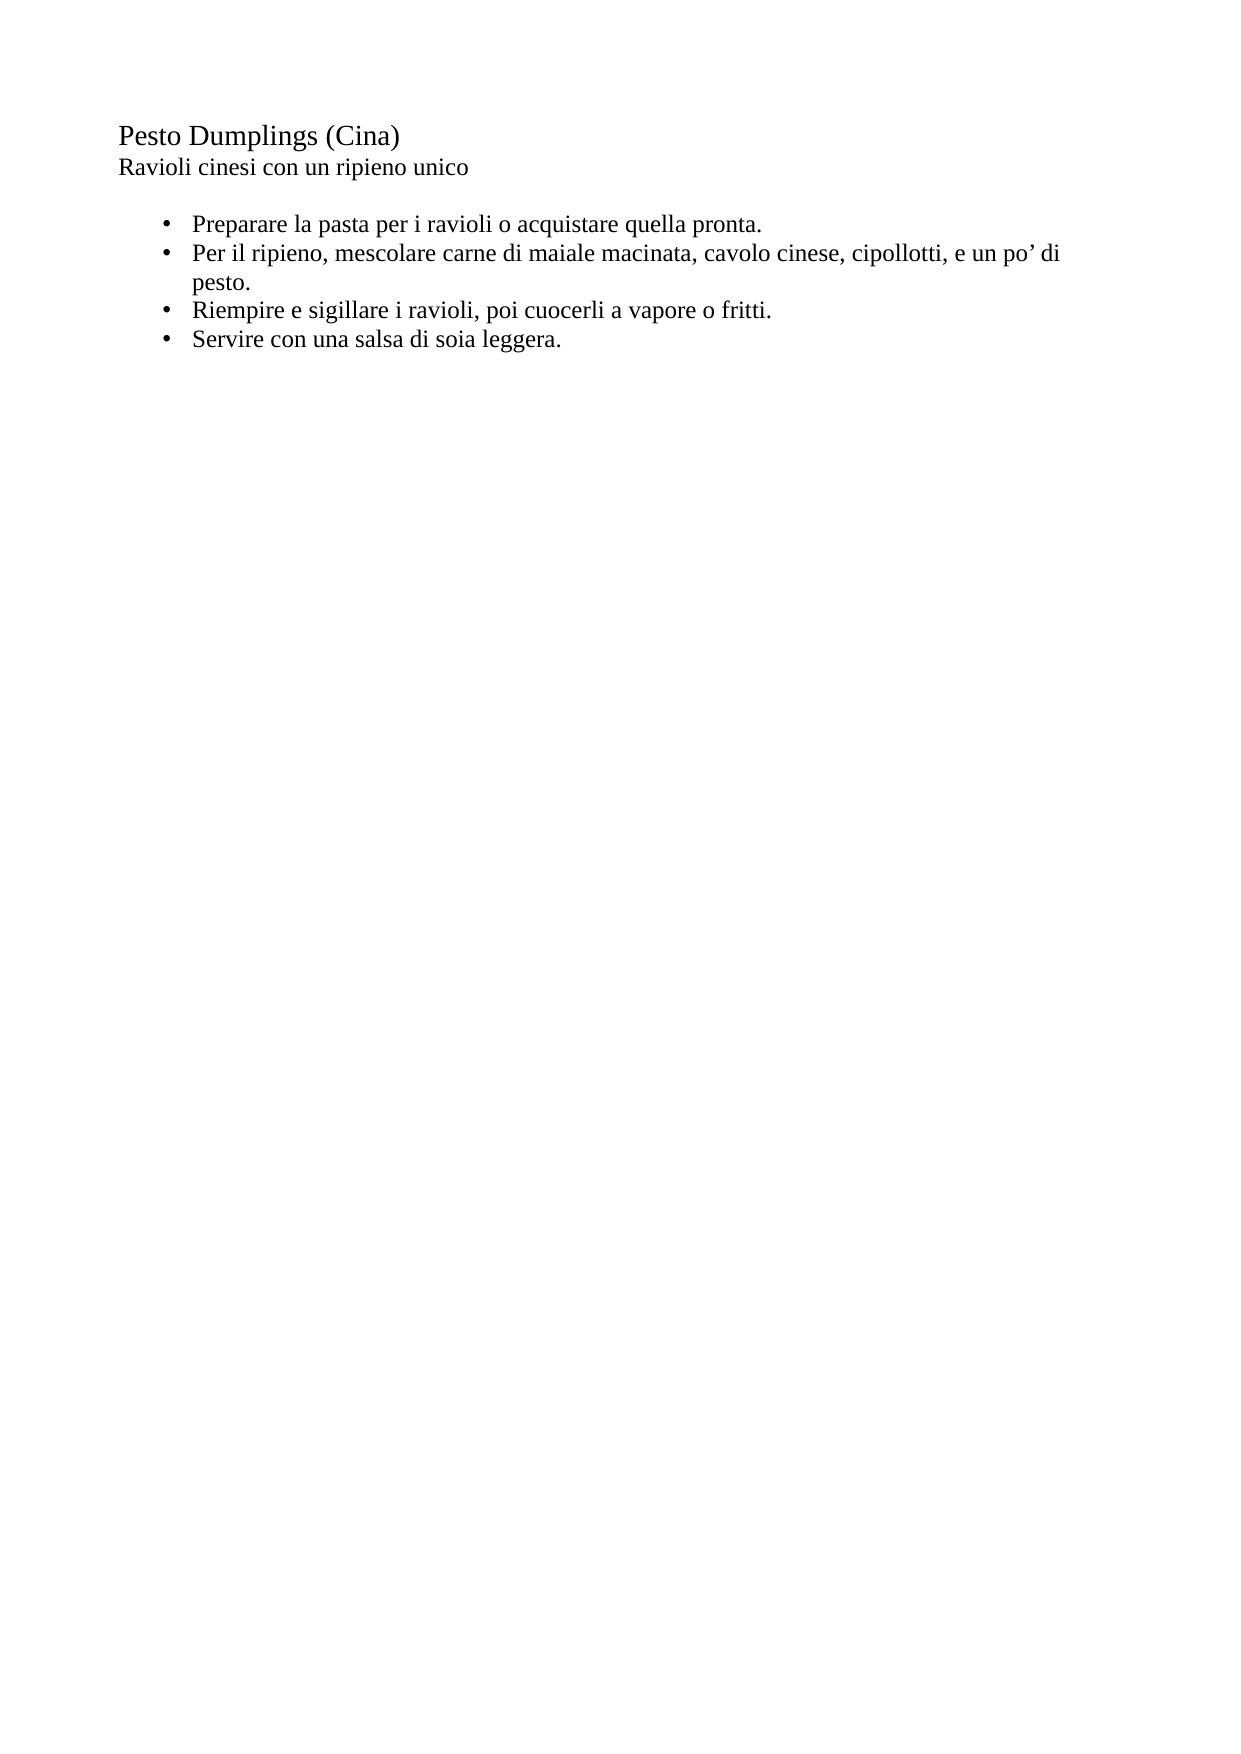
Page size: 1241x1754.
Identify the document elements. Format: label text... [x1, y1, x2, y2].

list Per il ripieno, mescolare carne di maiale macinata, cavolo cinese, cipollotti, e un po’ di pesto. [162, 238, 1122, 295]
text Ravioli cinesi con un ripieno unico [118, 152, 1122, 180]
subtitle Pesto Dumplings (Cina) [118, 118, 1122, 152]
list Servire con una salsa di soia leggera. [162, 324, 1122, 353]
list Riempire e sigillare i ravioli, poi cuocerli a vapore o fritti. [162, 295, 1122, 324]
list Preparare la pasta per i ravioli o acquistare quella pronta. [162, 209, 1122, 238]
